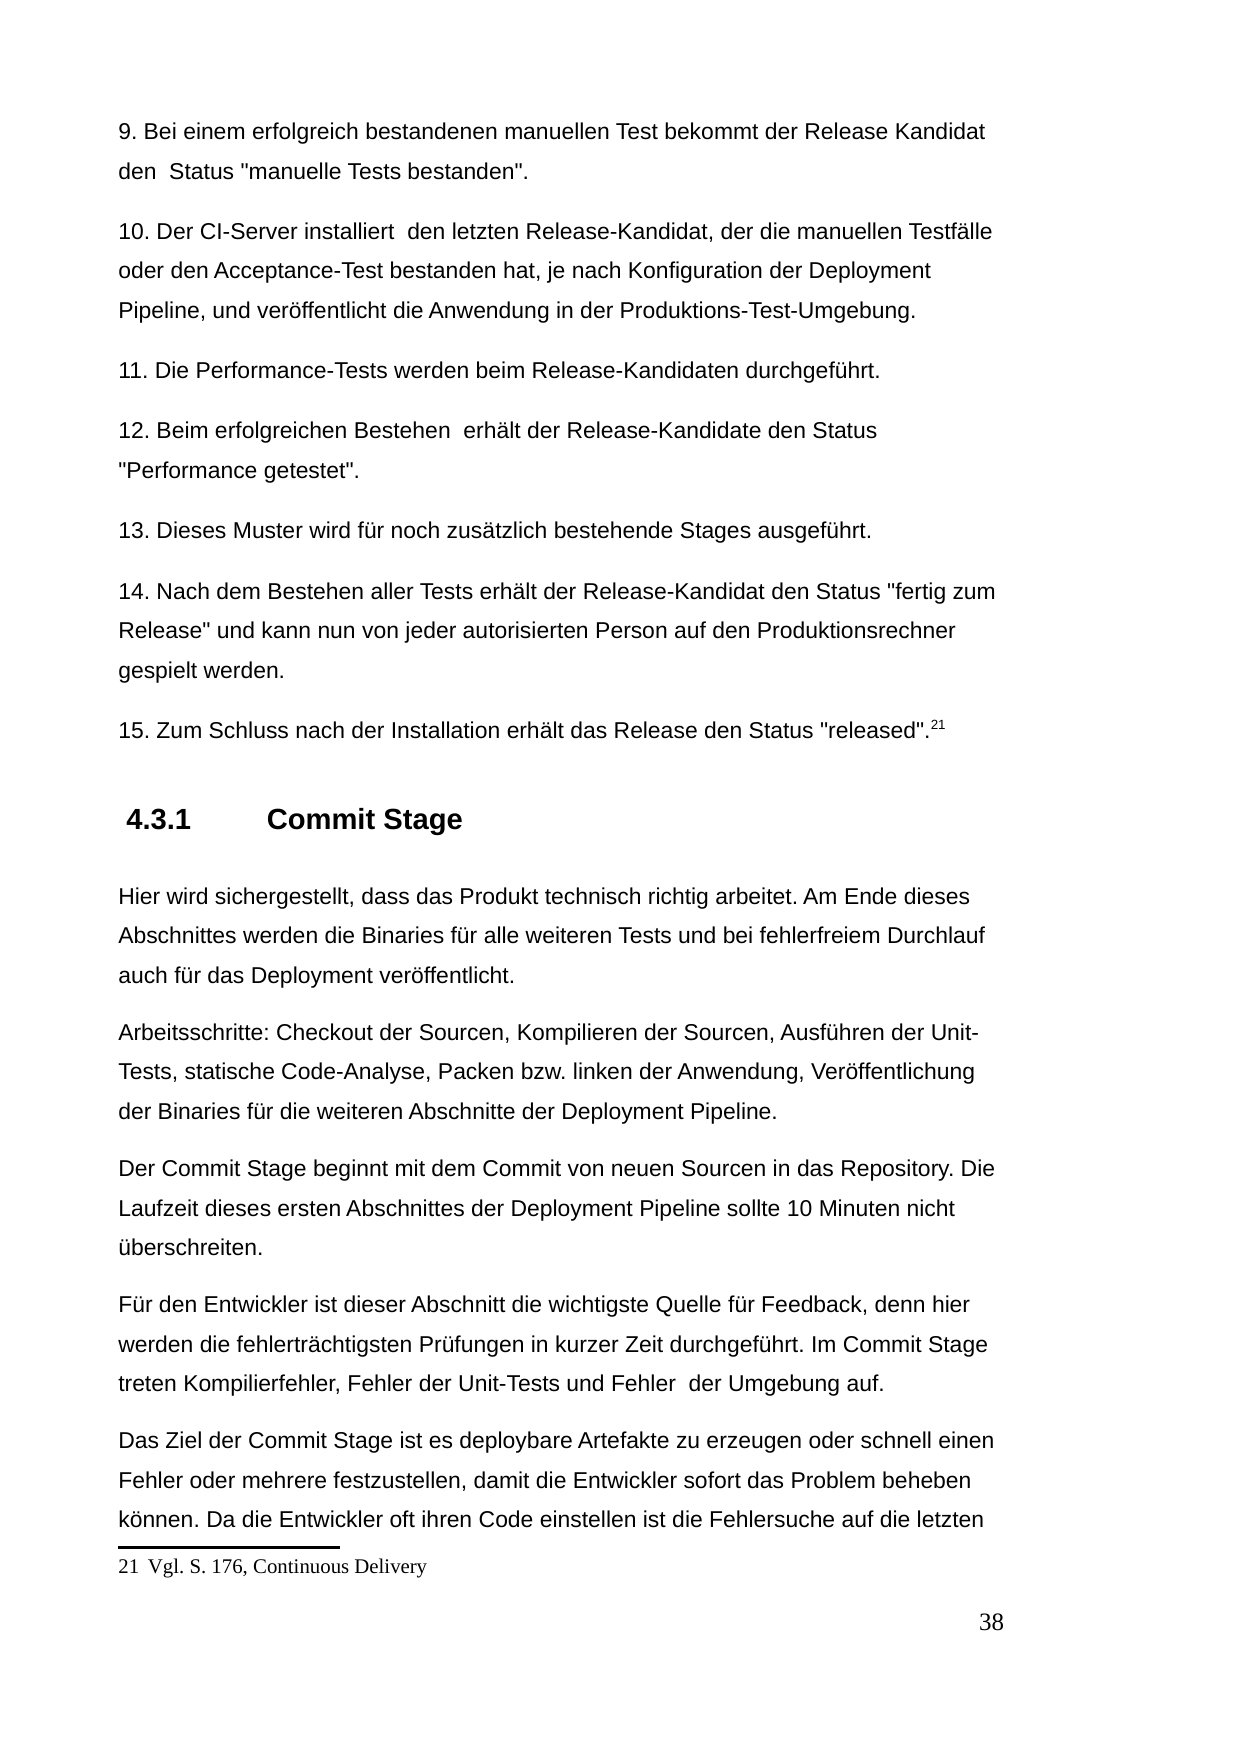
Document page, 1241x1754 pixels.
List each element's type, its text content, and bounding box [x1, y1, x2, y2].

text Für den Entwickler ist dieser Abschnitt die wichtigste Quelle für Feedback, denn hier werden die fehlerträchtigsten Prüfungen in kurzer Zeit durchgeführt. Im Commit Stage treten Kompilierfehler, Fehler der Unit-Tests und Fehler der Umgebung auf. [118, 1291, 1004, 1396]
text Hier wird sichergestellt, dass das Produkt technisch richtig arbeitet. Am Ende dieses Abschnittes werden die Binaries für alle weiteren Tests und bei fehlerfreiem Durchlauf auch für das Deployment veröffentlicht. [118, 883, 1004, 988]
text 10. Der CI-Server installiert den letzten Release-Kandidat, der die manuellen Testfälle oder den Acceptance-Test bestanden hat, je nach Konfiguration der Deployment Pipeline, und veröffentlicht die Anwendung in der Produktions-Test-Umgebung. [118, 218, 1004, 323]
text 14. Nach dem Bestehen aller Tests erhält der Release-Kandidat den Status "fertig zum Release" und kann nun von jeder autorisierten Person auf den Produktionsrechner gespielt werden. [118, 578, 1004, 683]
text Vgl. S. 176, Continuous Delivery [118, 1553, 1004, 1578]
text Arbeitsschritte: Checkout der Sourcen, Kompilieren der Sourcen, Ausführen der Unit-Tests, statische Code-Analyse, Packen bzw. linken der Anwendung, Veröffentlichung der Binaries für die weiteren Abschnitte der Deployment Pipeline. [118, 1019, 1004, 1124]
text Der Commit Stage beginnt mit dem Commit von neuen Sourcen in das Repository. Die Laufzeit dieses ersten Abschnittes der Deployment Pipeline sollte 10 Minuten nicht überschreiten. [118, 1155, 1004, 1260]
text 13. Dieses Muster wird für noch zusätzlich bestehende Stages ausgeführt. [118, 517, 1004, 544]
text 11. Die Performance-Tests werden beim Release-Kandidaten durchgeführt. [118, 357, 1004, 383]
subtitle Commit Stage [118, 802, 1004, 836]
text Das Ziel der Commit Stage ist es deploybare Artefakte zu erzeugen oder schnell einen Fehler oder mehrere festzustellen, damit die Entwickler sofort das Problem beheben können. Da die Entwickler oft ihren Code einstellen ist die Fehlersuche auf die letzten [118, 1427, 1004, 1533]
text 9. Bei einem erfolgreich bestandenen manuellen Test bekommt der Release Kandidat den Status "manuelle Tests bestanden". [118, 118, 1004, 184]
text 15. Zum Schluss nach der Installation erhält das Release den Status "released". [118, 717, 1004, 743]
text 12. Beim erfolgreichen Bestehen erhält der Release-Kandidate den Status "Performance getestet". [118, 417, 1004, 483]
